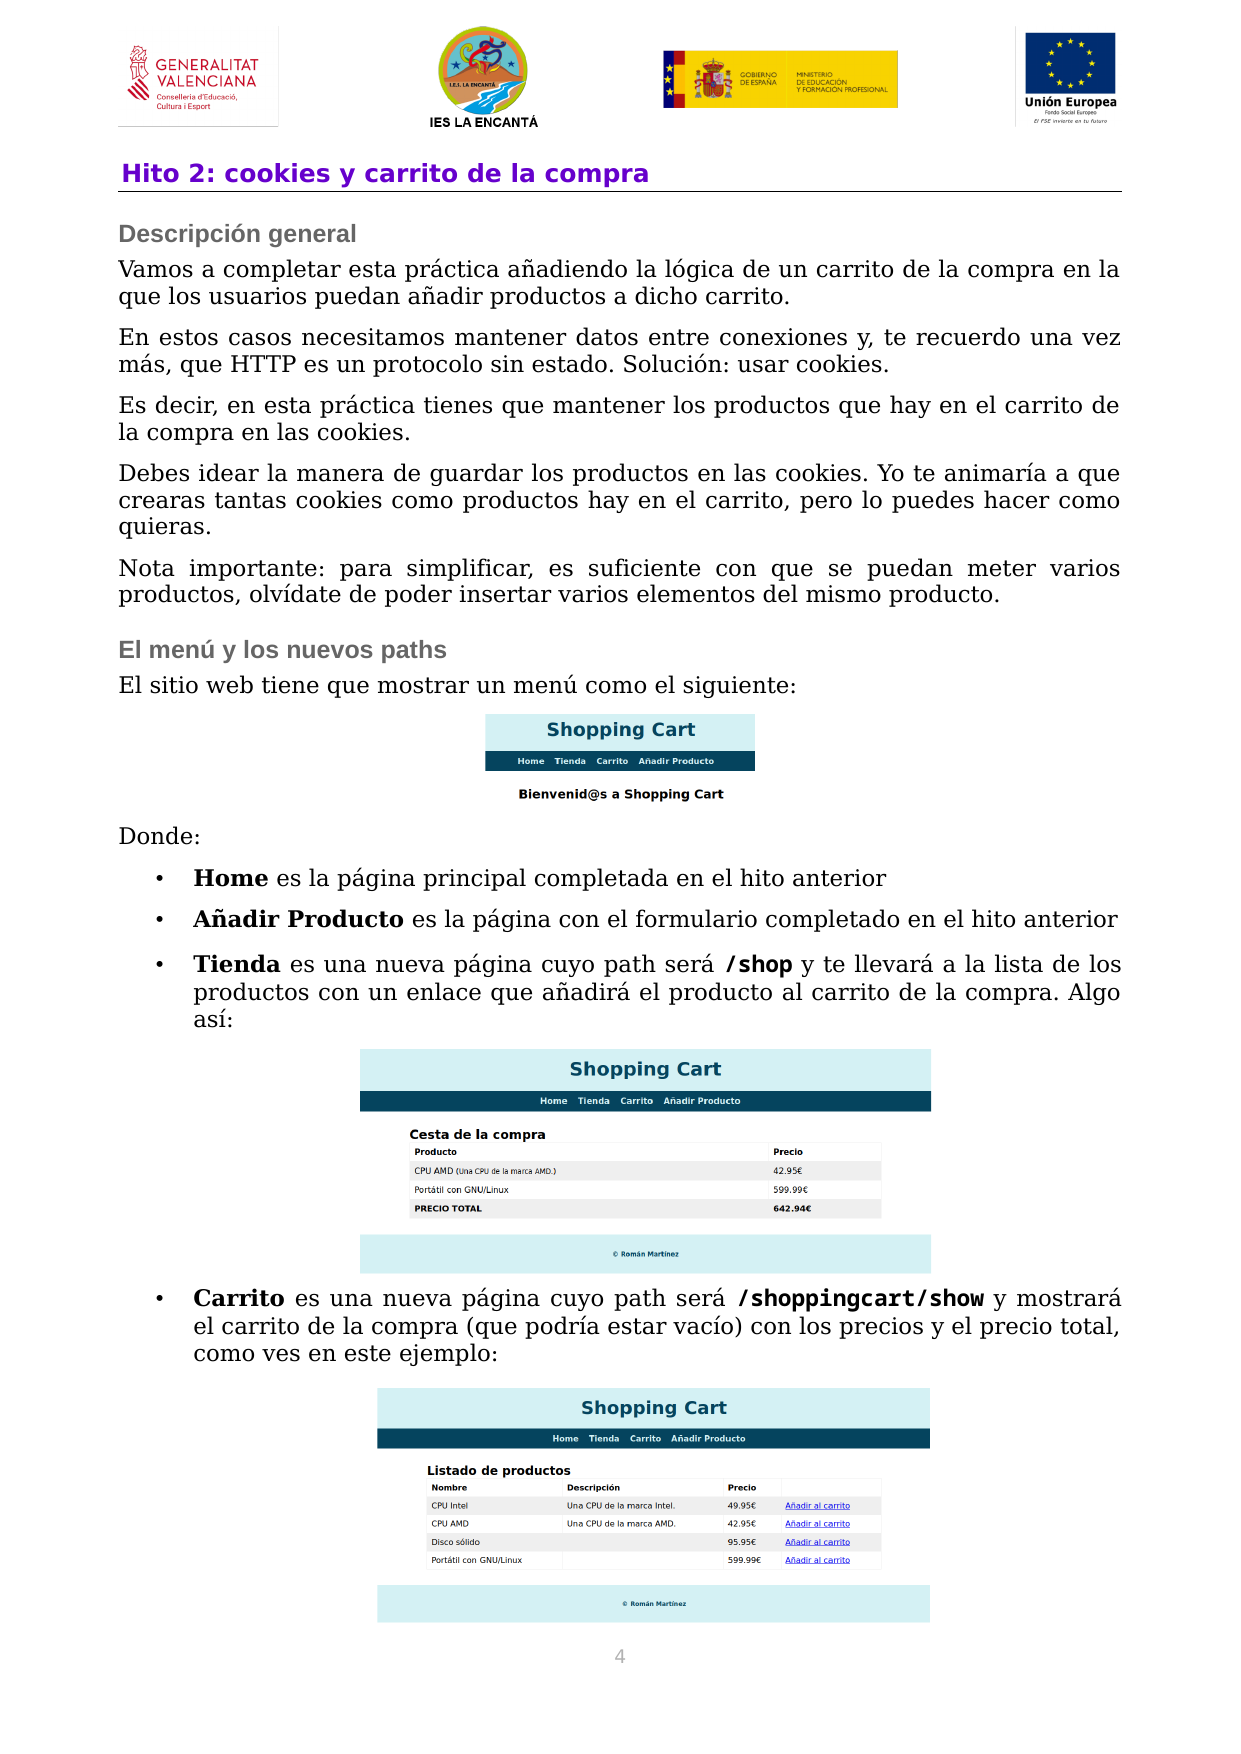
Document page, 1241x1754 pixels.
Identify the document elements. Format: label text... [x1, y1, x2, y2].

picture [607, 1436, 618, 1441]
list Añadir Producto es la página con el formulario completado en el hito anterior [156, 906, 1122, 933]
picture [485, 772, 755, 815]
picture [360, 1112, 932, 1274]
text Donde: [118, 714, 1122, 850]
subtitle El menú y los nuevos paths [118, 635, 1122, 663]
picture [557, 1436, 578, 1441]
picture [377, 1388, 930, 1428]
text Es decir, en esta práctica tienes que mantener los productos que hay en el carrito de la compra en las cookies. [118, 392, 1122, 446]
picture [640, 759, 658, 763]
text En estos casos necesitamos mantener datos entre conexiones y, te recuerdo una vez más, que HTTP es un protocolo sin estado. Solución: usar cookies. [118, 324, 1122, 377]
list Home es la página principal completada en el hito anterior [156, 864, 1122, 891]
picture [665, 1098, 692, 1103]
subtitle Descripción general [118, 218, 1122, 247]
list Carrito es una nueva página cuyo path será /shoppingcart/show y mostrará el carrito de la compra (que podría estar vacío) con los precios y el precio total, como ves en este ejemplo: [156, 1274, 1122, 1367]
picture [541, 1098, 566, 1103]
text Hito 2: cookies y carrito de la compra [118, 156, 1122, 191]
text Vamos a completar esta práctica añadiendo la lógica de un carrito de la compra en la que los usuarios puedan añadir productos a dicho carrito. [118, 256, 1122, 309]
picture [673, 1436, 699, 1441]
picture [360, 1049, 932, 1090]
list Tienda es una nueva página cuyo path será /shop y te llevará a la lista de los productos con un enlace que añadirá el producto al carrito de la compra. Algo así: [156, 948, 1122, 1032]
picture [485, 714, 755, 750]
picture [588, 1098, 609, 1103]
text Debes idear la manera de guardar los productos en las cookies. Yo te animaría a que crearas tantas cookies como productos hay en el carrito, pero lo puedes hacer como quieras. [118, 460, 1122, 540]
picture [377, 1449, 930, 1623]
text Nota importante: para simplificar, es suficiente con que se puedan meter varios productos, olvídate de poder insertar varios elementos del mismo producto. [118, 555, 1122, 608]
text El sitio web tiene que mostrar un menú como el siguiente: [118, 672, 1122, 699]
picture [118, 19, 1123, 132]
